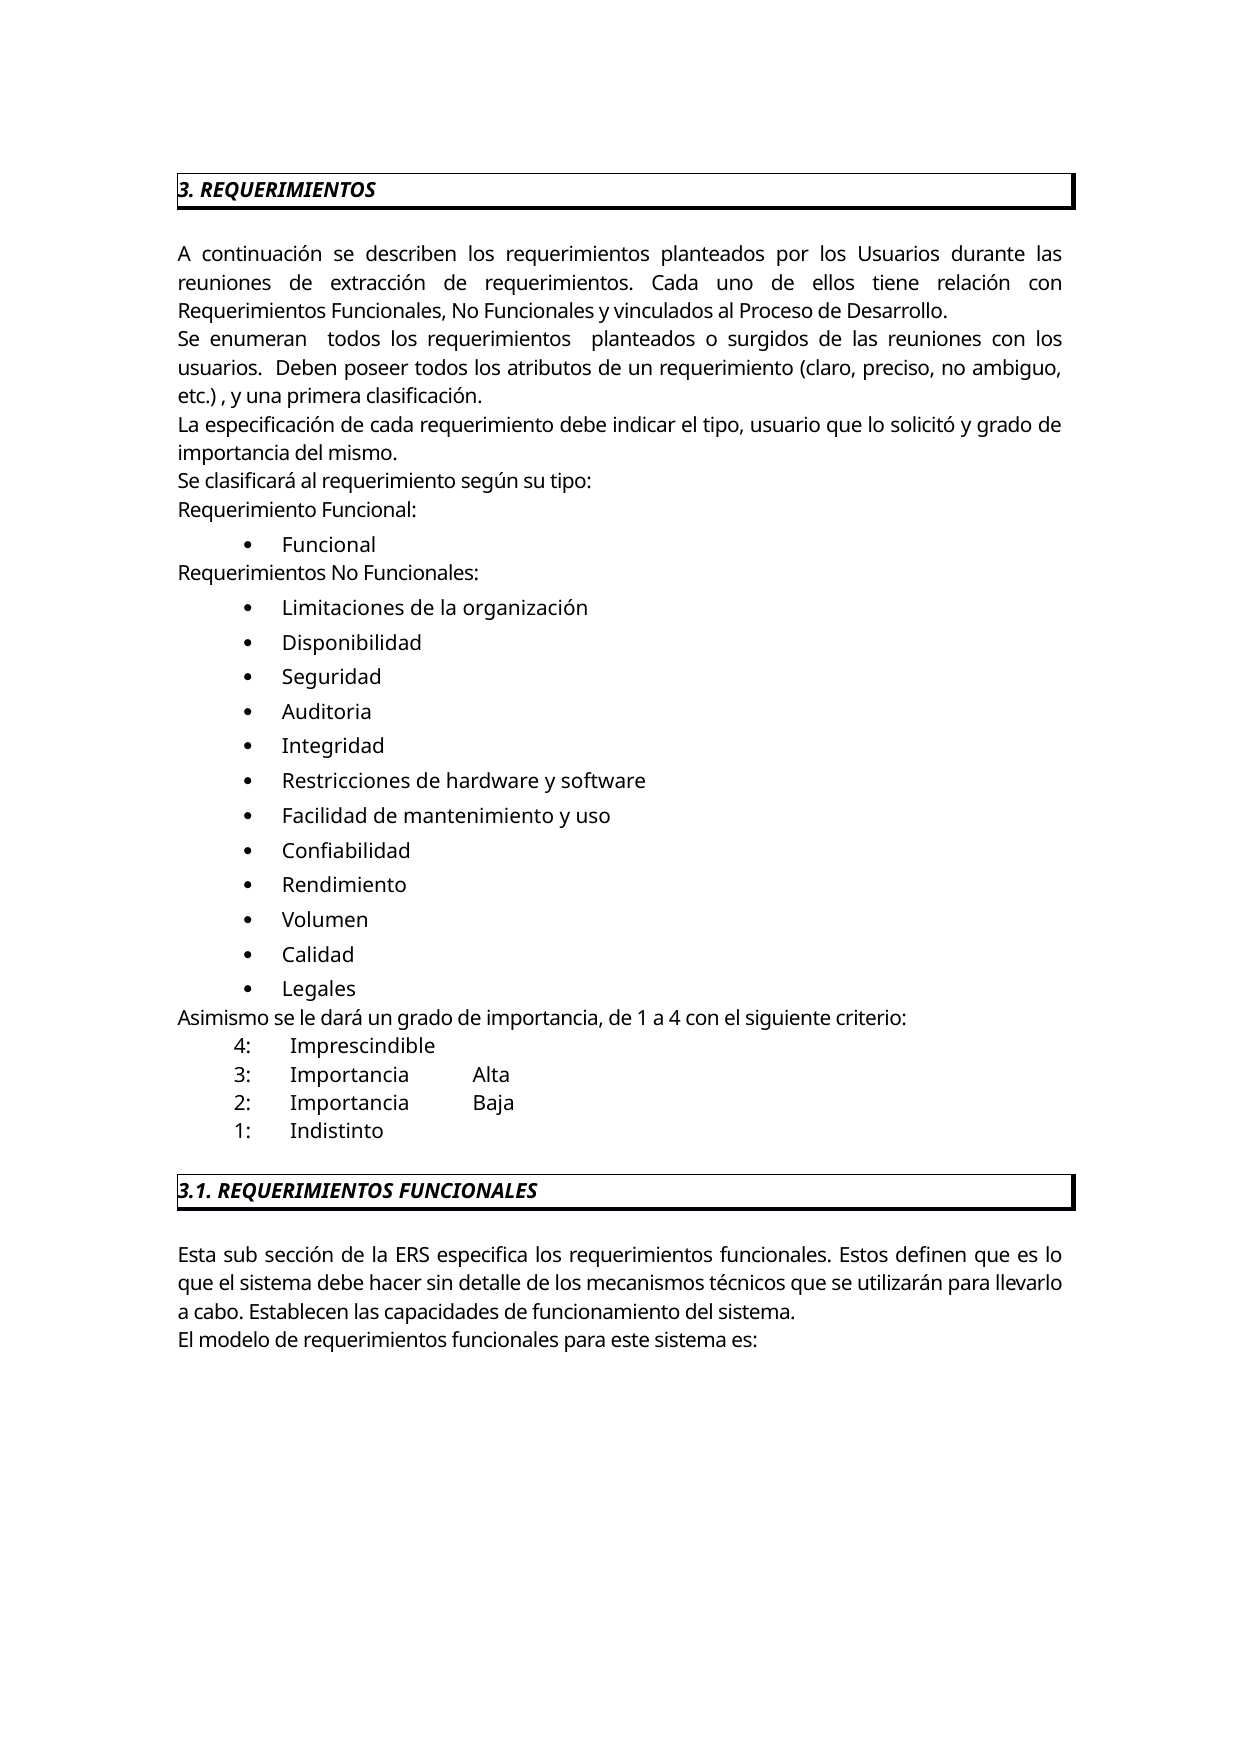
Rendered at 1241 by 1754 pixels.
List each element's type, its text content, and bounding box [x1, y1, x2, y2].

text Se enumeran todos los requerimientos planteados o surgidos de las reuniones con los usuarios. Deben poseer todos los atributos de un requerimiento (claro, preciso, no ambiguo, etc.) , y una primera clasificación. [177, 324, 1063, 410]
list Confiabilidad [244, 836, 1063, 864]
text La especificación de cada requerimiento debe indicar el tipo, usuario que lo solicitó y grado de importancia del mismo. [177, 410, 1063, 467]
list Facilidad de mantenimiento y uso [244, 801, 1063, 829]
list Auditoria [244, 697, 1063, 725]
text El modelo de requerimientos funcionales para este sistema es: [177, 1325, 1063, 1354]
list 2: Importancia Baja [233, 1088, 1063, 1117]
list Funcional [244, 530, 1063, 558]
text Requerimientos No Funcionales: [177, 558, 1063, 587]
list 4: Imprescindible [233, 1031, 1063, 1060]
text A continuación se describen los requerimientos planteados por los Usuarios durante las reuniones de extracción de requerimientos. Cada uno de ellos tiene relación con Requerimientos Funcionales, No Funcionales y vinculados al Proceso de Desarrollo. [177, 239, 1063, 324]
list 1: Indistinto [233, 1117, 1063, 1145]
list Rendimiento [244, 870, 1063, 899]
text Esta sub sección de la ERS especifica los requerimientos funcionales. Estos definen que es lo que el sistema debe hacer sin detalle de los mecanismos técnicos que se utilizarán para llevarlo a cabo. Establecen las capacidades de funcionamiento del sistema. [177, 1240, 1063, 1325]
list Calidad [244, 940, 1063, 968]
list Volumen [244, 905, 1063, 933]
list Restricciones de hardware y software [244, 766, 1063, 795]
list Legales [244, 974, 1063, 1003]
list 3: Importancia Alta [233, 1060, 1063, 1088]
text Requerimiento Funcional: [177, 495, 1063, 523]
subtitle 3. REQUERIMIENTOS [178, 174, 1071, 206]
list Integridad [244, 732, 1063, 760]
text Asimismo se le dará un grado de importancia, de 1 a 4 con el siguiente criterio: [177, 1003, 1063, 1031]
subtitle 3.1. REQUERIMIENTOS FUNCIONALES [178, 1175, 1071, 1207]
list Seguridad [244, 662, 1063, 691]
list Limitaciones de la organización [244, 593, 1063, 621]
list Disponibilidad [244, 628, 1063, 656]
text Se clasificará al requerimiento según su tipo: [177, 467, 1063, 495]
